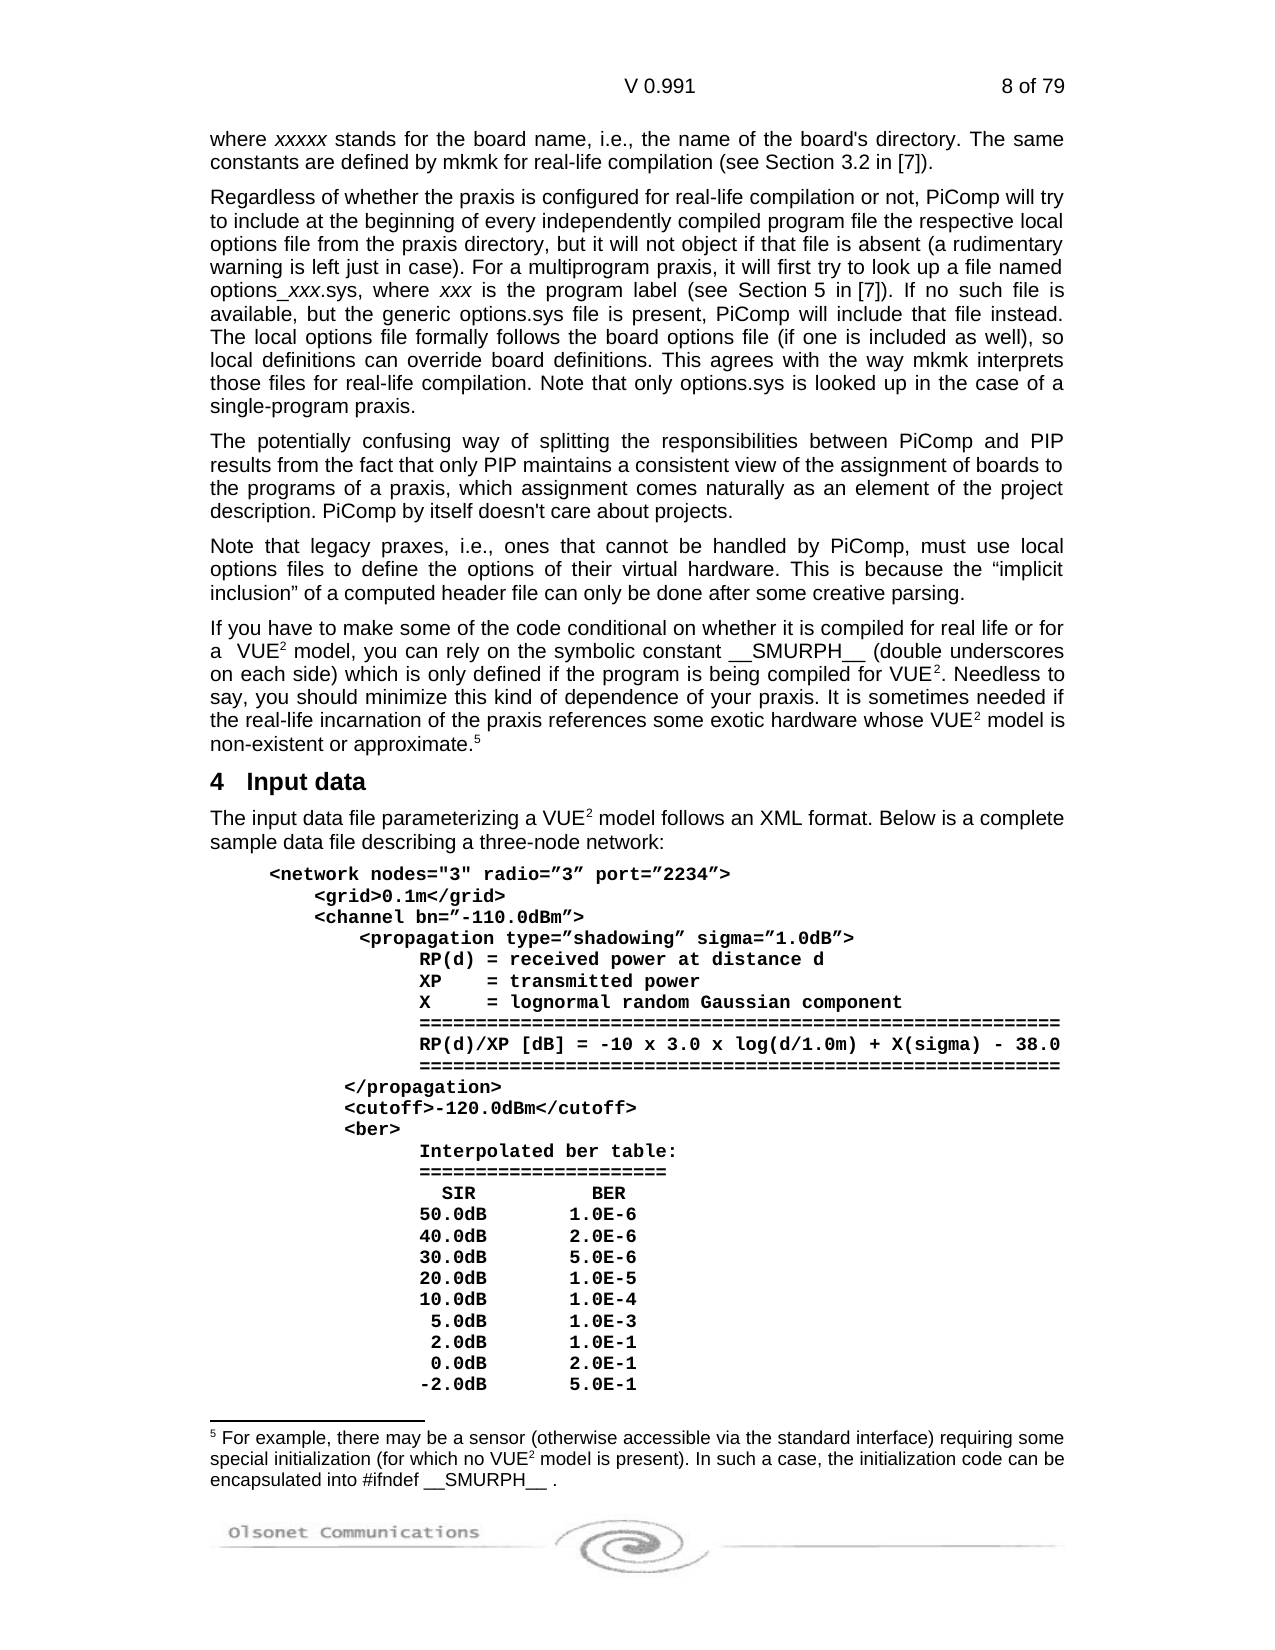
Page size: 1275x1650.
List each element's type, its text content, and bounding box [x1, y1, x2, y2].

text where xxxxx stands for the board name, i.e., the name of the board's directory. The same constants are defined by mkmk for real-life compilation (see Section 3.2 in [7]). [210, 128, 1065, 174]
text RP(d)/XP [dB] = -10 x 3.0 x log(d/1.0m) + X(sigma) - 38.0 [269, 1035, 1065, 1056]
picture [210, 1504, 1065, 1596]
text RP(d) = received power at distance d [269, 950, 1065, 971]
text <grid>0.1m</grid> [269, 886, 1065, 908]
text The input data file parameterizing a VUE2 model follows an XML format. Below is a complete sample data file describing a three-node network: [210, 807, 1065, 853]
text </propagation> [269, 1078, 1065, 1099]
text The potentially confusing way of splitting the responsibilities between PiComp and PIP results from the fact that only PIP maintains a consistent view of the assignment of boards to the programs of a praxis, which assignment comes naturally as an element of the project description. PiComp by itself doesn't care about projects. [210, 430, 1065, 523]
text SIR BER [269, 1184, 1065, 1205]
text 20.0dB 1.0E-5 [269, 1269, 1065, 1290]
text For example, there may be a sensor (otherwise accessible via the standard interface) requiring some special initialization (for which no VUE2 model is present). In such a case, the initialization code can be encapsulated into #ifndef __SMURPH__ . [210, 1427, 1065, 1490]
text X = lognormal random Gaussian component [269, 993, 1065, 1014]
text Interpolated ber table: [269, 1141, 1065, 1163]
text 2.0dB 1.0E-1 [269, 1333, 1065, 1354]
text 0.0dB 2.0E-1 [269, 1354, 1065, 1375]
text 10.0dB 1.0E-4 [269, 1290, 1065, 1311]
text If you have to make some of the code conditional on whether it is compiled for real life or for a VUE2 model, you can rely on the symbolic constant __SMURPH__ (double underscores on each side) which is only defined if the program is being compiled for VUE2. Needless to say, you should minimize this kind of dependence of your praxis. It is sometimes needed if the real-life incarnation of the praxis references some exotic hardware whose VUE2 model is non-existent or approximate. [210, 616, 1065, 756]
text 5.0dB 1.0E-3 [269, 1311, 1065, 1333]
text <channel bn=”-110.0dBm”> [269, 908, 1065, 929]
text -2.0dB 5.0E-1 [269, 1375, 1065, 1396]
subtitle Input data [210, 767, 1065, 795]
text XP = transmitted power [269, 971, 1065, 993]
text Note that legacy praxes, i.e., ones that cannot be handled by PiComp, must use local options files to define the options of their virtual hardware. This is because the “implicit inclusion” of a computed header file can only be done after some creative parsing. [210, 535, 1065, 604]
text <propagation type=”shadowing” sigma=”1.0dB”> [269, 929, 1065, 950]
text ========================================================= [269, 1014, 1065, 1035]
text 30.0dB 5.0E-6 [269, 1248, 1065, 1269]
text <ber> [269, 1120, 1065, 1141]
text <network nodes="3" radio=”3” port=”2234”> [269, 865, 1065, 886]
text ====================== [269, 1163, 1065, 1184]
text <cutoff>-120.0dBm</cutoff> [269, 1099, 1065, 1120]
text ========================================================= [269, 1056, 1065, 1078]
text Regardless of whether the praxis is configured for real-life compilation or not, PiComp will try to include at the beginning of every independently compiled program file the respective local options file from the praxis directory, but it will not object if that file is absent (a rudimentary warning is left just in case). For a multiprogram praxis, it will first try to look up a file named options_xxx.sys, where xxx is the program label (see Section 5 in [7]). If no such file is available, but the generic options.sys file is present, PiComp will include that file instead. The local options file formally follows the board options file (if one is included as well), so local definitions can override board definitions. This agrees with the way mkmk interprets those files for real-life compilation. Note that only options.sys is looked up in the case of a single-program praxis. [210, 186, 1065, 418]
text 40.0dB 2.0E-6 [269, 1226, 1065, 1248]
text 50.0dB 1.0E-6 [269, 1205, 1065, 1226]
